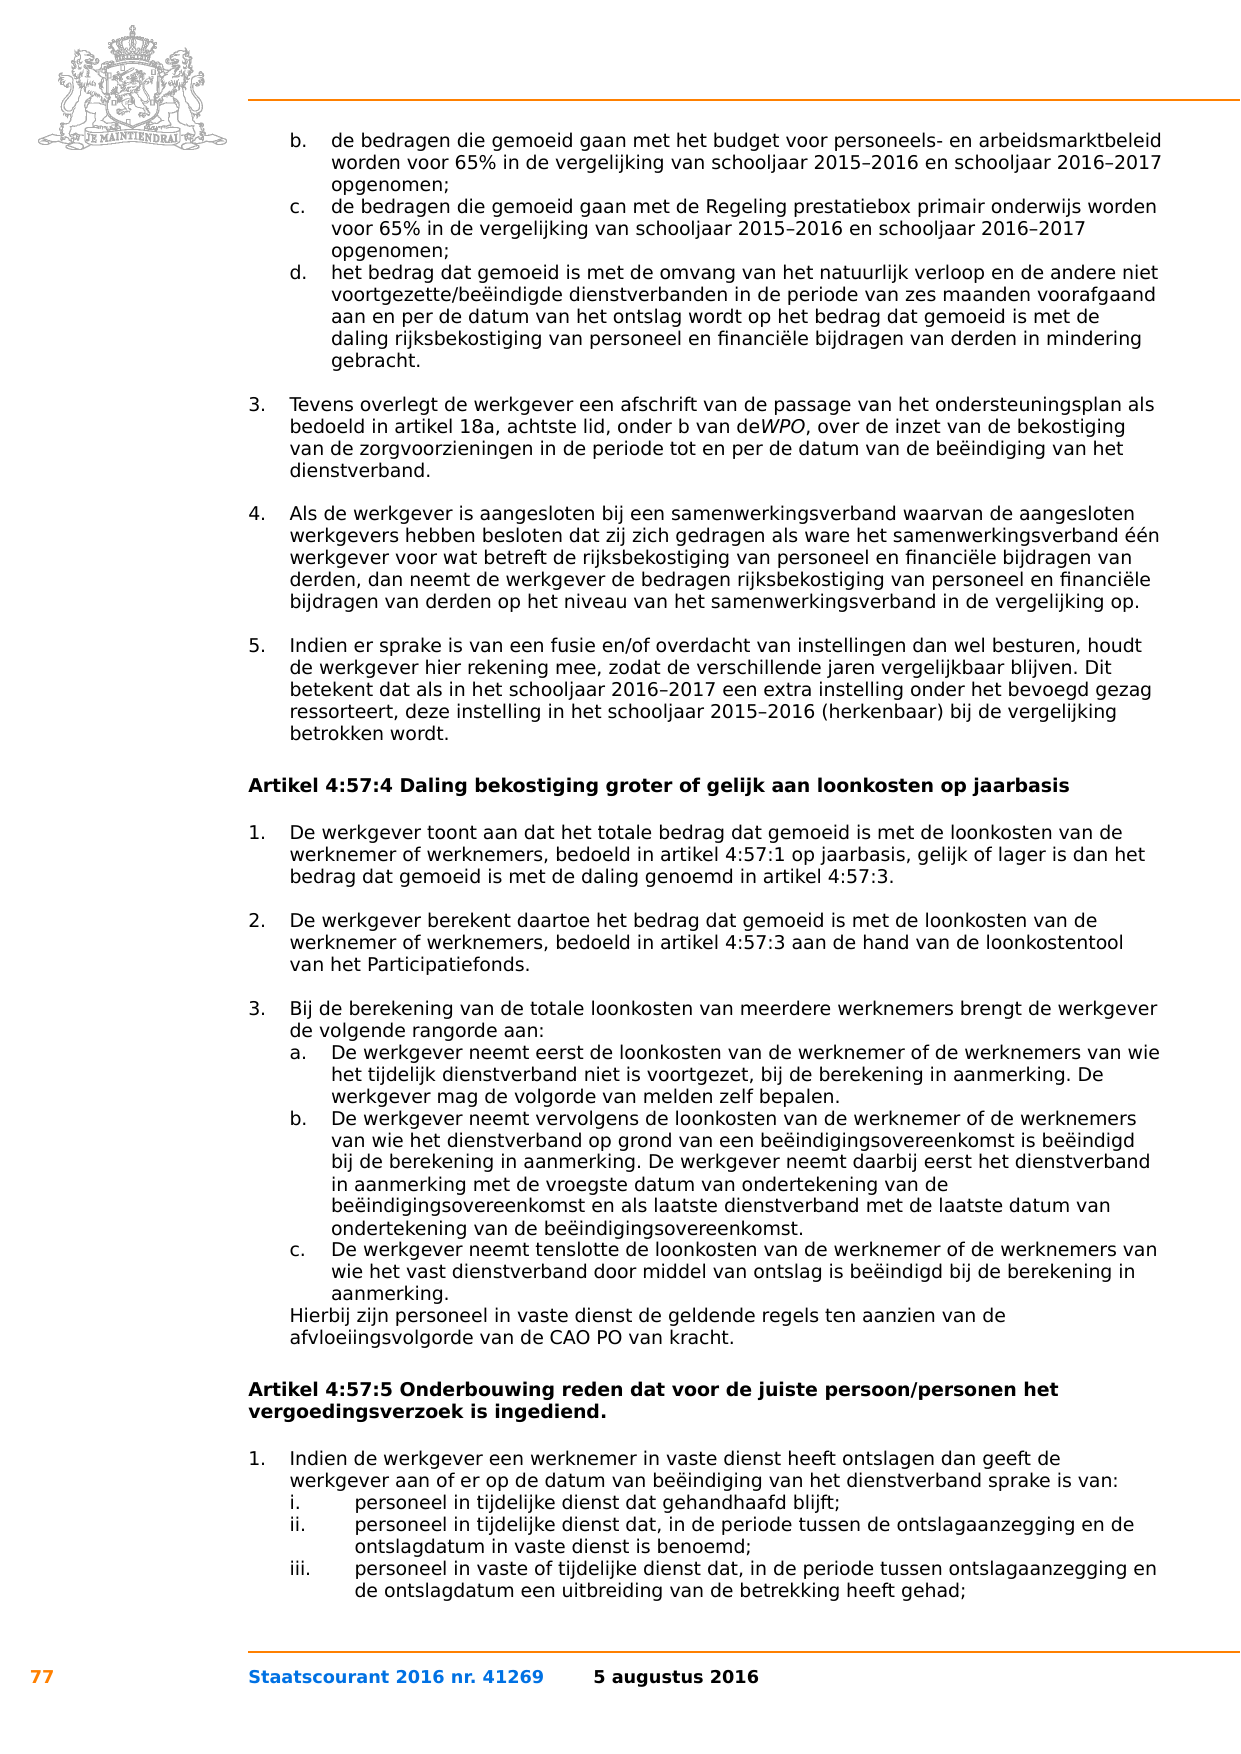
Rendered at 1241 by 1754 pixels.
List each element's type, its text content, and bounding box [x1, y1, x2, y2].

subtitle Artikel 4:57:5 Onderbouwing reden dat voor de juiste persoon/personen het vergoedingsverzoek is ingediend. [248, 1379, 1163, 1423]
text 1. De werkgever toont aan dat het totale bedrag dat gemoeid is met de loonkosten van de werknemer of werknemers, bedoeld in artikel 4:57:1 op jaarbasis, gelijk of lager is dan het bedrag dat gemoeid is met de daling genoemd in artikel 4:57:3. [248, 822, 1163, 888]
text a. De werkgever neemt eerst de loonkosten van de werknemer of de werknemers van wie het tijdelijk dienstverband niet is voortgezet, bij de berekening in aanmerking. De werkgever mag de volgorde van melden zelf bepalen. [289, 1042, 1163, 1107]
text c. De werkgever neemt tenslotte de loonkosten van de werknemer of de werknemers van wie het vast dienstverband door middel van ontslag is beëindigd bij de berekening in aanmerking. [289, 1239, 1163, 1305]
text i. personeel in tijdelijke dienst dat gehandhaafd blijft; [289, 1492, 1163, 1514]
text ii. personeel in tijdelijke dienst dat, in de periode tussen de ontslagaanzegging en de ontslagdatum in vaste dienst is benoemd; [289, 1514, 1163, 1558]
picture [38, 25, 227, 150]
text b. de bedragen die gemoeid gaan met het budget voor personeels- en arbeidsmarktbeleid worden voor 65% in de vergelijking van schooljaar 2015–2016 en schooljaar 2016–2017 opgenomen; [289, 130, 1163, 196]
text 4. Als de werkgever is aangesloten bij een samenwerkingsverband waarvan de aangesloten werkgevers hebben besloten dat zij zich gedragen als ware het samenwerkingsverband één werkgever voor wat betreft de rijksbekostiging van personeel en financiële bijdragen van derden, dan neemt de werkgever de bedragen rijksbekostiging van personeel en financiële bijdragen van derden op het niveau van het samenwerkingsverband in de vergelijking op. [248, 503, 1163, 613]
text 2. De werkgever berekent daartoe het bedrag dat gemoeid is met de loonkosten van de werknemer of werknemers, bedoeld in artikel 4:57:3 aan de hand van de loonkostentool van het Participatiefonds. [248, 910, 1163, 976]
text 3. Bij de berekening van de totale loonkosten van meerdere werknemers brengt de werkgever de volgende rangorde aan: [248, 998, 1163, 1042]
text c. de bedragen die gemoeid gaan met de Regeling prestatiebox primair onderwijs worden voor 65% in de vergelijking van schooljaar 2015–2016 en schooljaar 2016–2017 opgenomen; [289, 196, 1163, 262]
text b. De werkgever neemt vervolgens de loonkosten van de werknemer of de werknemers van wie het dienstverband op grond van een beëindigingsovereenkomst is beëindigd bij de berekening in aanmerking. De werkgever neemt daarbij eerst het dienstverband in aanmerking met de vroegste datum van ondertekening van de beëindigingsovereenkomst en als laatste dienstverband met de laatste datum van ondertekening van de beëindigingsovereenkomst. [289, 1107, 1163, 1239]
text iii. personeel in vaste of tijdelijke dienst dat, in de periode tussen ontslagaanzegging en de ontslagdatum een uitbreiding van de betrekking heeft gehad; [289, 1558, 1163, 1602]
text 3. Tevens overlegt de werkgever een afschrift van de passage van het ondersteuningsplan als bedoeld in artikel 18a, achtste lid, onder b van deWPO, over de inzet van de bekostiging van de zorgvoorzieningen in de periode tot en per de datum van de beëindiging van het dienstverband. [248, 393, 1163, 481]
text d. het bedrag dat gemoeid is met de omvang van het natuurlijk verloop en de andere niet voortgezette/beëindigde dienstverbanden in de periode van zes maanden voorafgaand aan en per de datum van het ontslag wordt op het bedrag dat gemoeid is met de daling rijksbekostiging van personeel en financiële bijdragen van derden in mindering gebracht. [289, 262, 1163, 372]
subtitle Artikel 4:57:4 Daling bekostiging groter of gelijk aan loonkosten op jaarbasis [248, 775, 1163, 797]
text Hierbij zijn personeel in vaste dienst de geldende regels ten aanzien van de afvloeiingsvolgorde van de CAO PO van kracht. [289, 1305, 1163, 1349]
text 5. Indien er sprake is van een fusie en/of overdacht van instellingen dan wel besturen, houdt de werkgever hier rekening mee, zodat de verschillende jaren vergelijkbaar blijven. Dit betekent dat als in het schooljaar 2016–2017 een extra instelling onder het bevoegd gezag ressorteert, deze instelling in het schooljaar 2015–2016 (herkenbaar) bij de vergelijking betrokken wordt. [248, 635, 1163, 745]
text 1. Indien de werkgever een werknemer in vaste dienst heeft ontslagen dan geeft de werkgever aan of er op de datum van beëindiging van het dienstverband sprake is van: [248, 1448, 1163, 1492]
